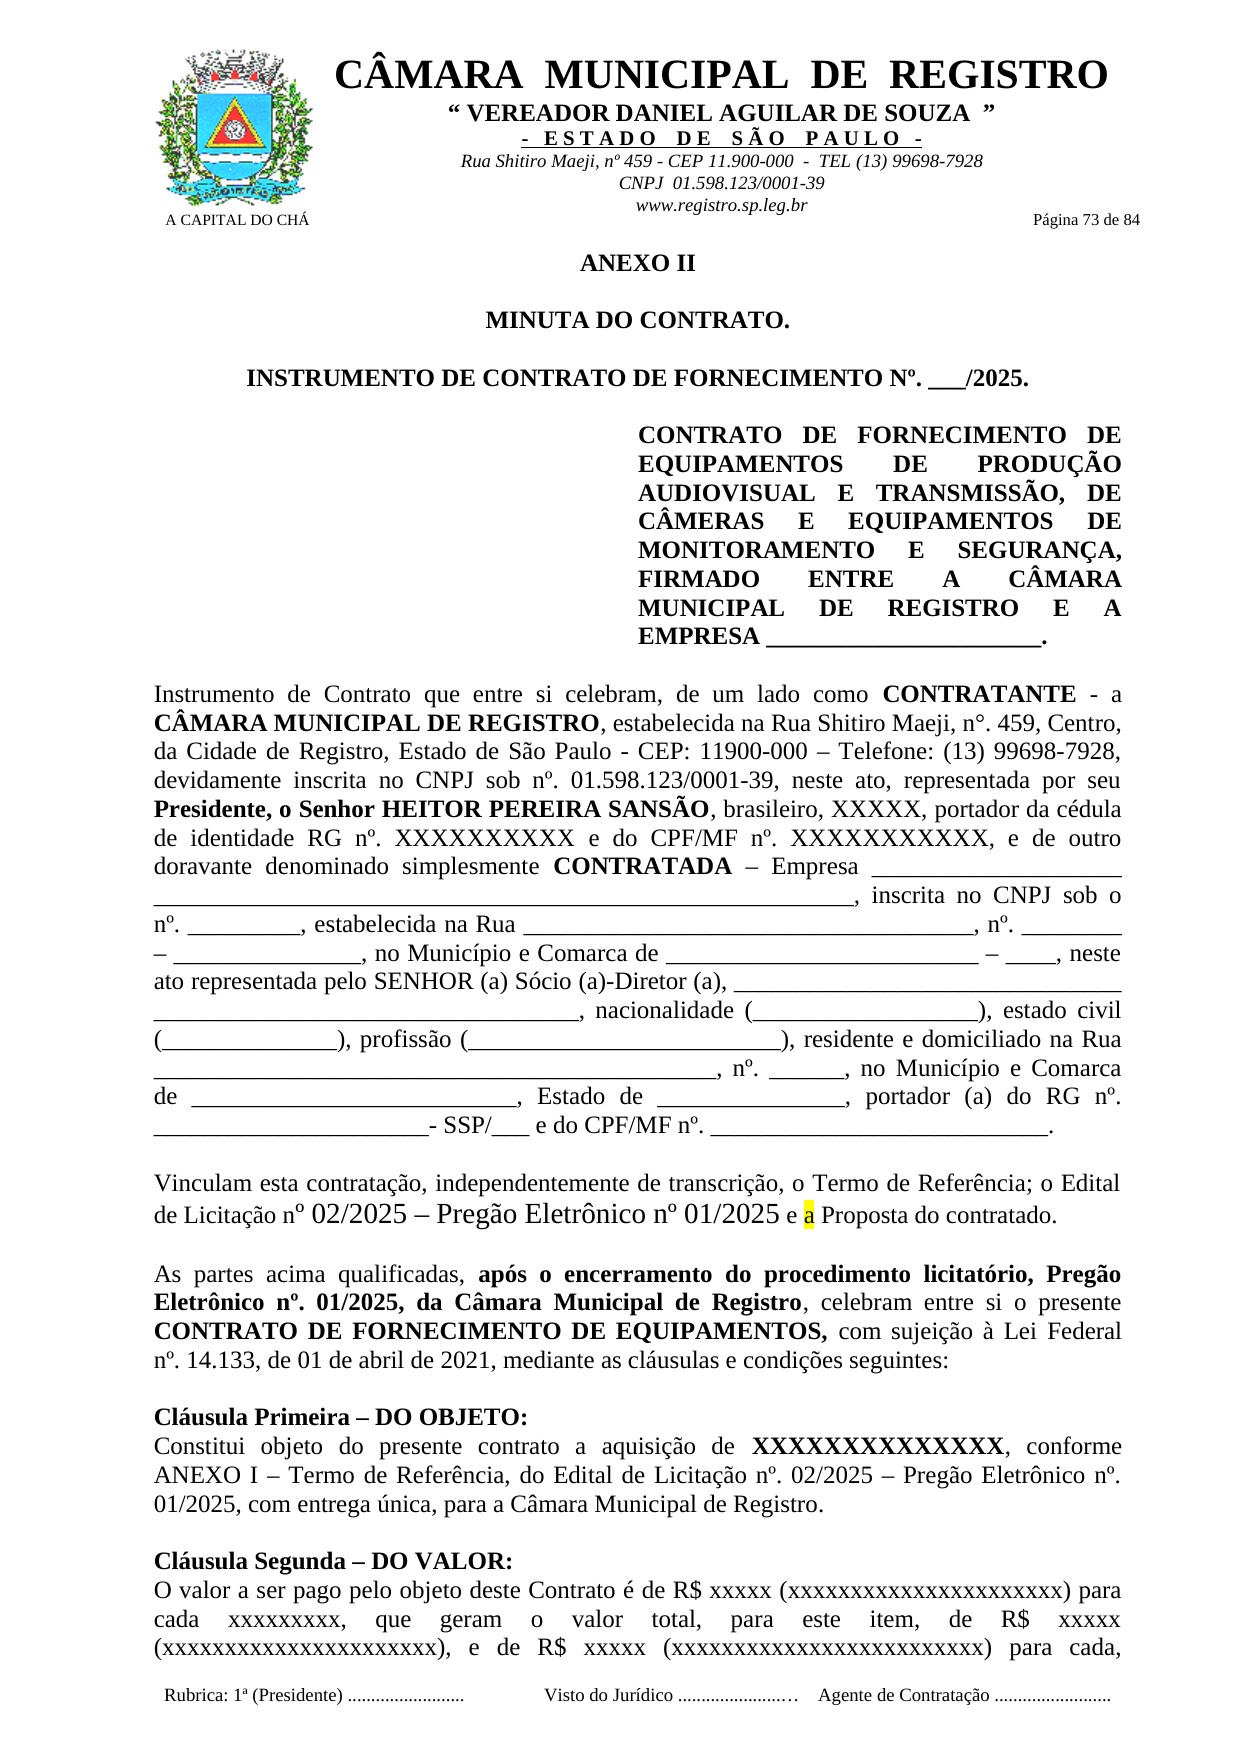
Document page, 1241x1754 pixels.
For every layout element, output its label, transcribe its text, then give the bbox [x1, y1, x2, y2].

subtitle ANEXO II [153, 248, 1122, 276]
text Instrumento de Contrato que entre si celebram, de um lado como CONTRATANTE - a CÂMARA MUNICIPAL DE REGISTRO, estabelecida na Rua Shitiro Maeji, n°. 459, Centro, da Cidade de Registro, Estado de São Paulo - CEP: 11900-000 – Telefone: (13) 99698-7928, devidamente inscrita no CNPJ sob nº. 01.598.123/0001-39, neste ato, representada por seu Presidente, o Senhor HEITOR PEREIRA SANSÃO, brasileiro, XXXXX, portador da cédula de identidade RG nº. XXXXXXXXXX e do CPF/MF nº. XXXXXXXXXXX, e de outro doravante denominado simplesmente CONTRATADA – Empresa ____________________ ________________________________________________________, inscrita no CNPJ sob o nº. _________, estabelecida na Rua ____________________________________, nº. ________ – _______________, no Município e Comarca de _________________________ – ____, neste ato representada pelo SENHOR (a) Sócio (a)-Diretor (a), _______________________________ __________________________________, nacionalidade (__________________), estado civil (______________), profissão (_________________________), residente e domiciliado na Rua _____________________________________________, nº. ______, no Município e Comarca de __________________________, Estado de _______________, portador (a) do RG nº. ______________________- SSP/___ e do CPF/MF nº. ___________________________. [153, 679, 1122, 1139]
text Constitui objeto do presente contrato a aquisição de XXXXXXXXXXXXXX, conforme ANEXO I – Termo de Referência, do Edital de Licitação nº. 02/2025 – Pregão Eletrônico nº. 01/2025, com entrega única, para a Câmara Municipal de Registro. [153, 1431, 1122, 1517]
text Vinculam esta contratação, independentemente de transcrição, o Termo de Referência; o Edital de Licitação nº 02/2025 – Pregão Eletrônico nº 01/2025 e a Proposta do contratado. [153, 1168, 1122, 1230]
text O valor a ser pago pelo objeto deste Contrato é de R$ xxxxx (xxxxxxxxxxxxxxxxxxxxxx) para cada xxxxxxxxx, que geram o valor total, para este item, de R$ xxxxx (xxxxxxxxxxxxxxxxxxxxxx), e de R$ xxxxx (xxxxxxxxxxxxxxxxxxxxxxxxx) para cada, [153, 1575, 1122, 1661]
text CONTRATO DE FORNECIMENTO DE EQUIPAMENTOS DE PRODUÇÃO AUDIOVISUAL E TRANSMISSÃO, DE CÂMERAS E EQUIPAMENTOS DE MONITORAMENTO E SEGURANÇA, FIRMADO ENTRE A CÂMARA MUNICIPAL DE REGISTRO E A EMPRESA ______________________. [638, 420, 1122, 650]
text INSTRUMENTO DE CONTRATO DE FORNECIMENTO Nº. ___/2025. [153, 363, 1122, 391]
text Cláusula Segunda – DO VALOR: [153, 1546, 1122, 1575]
text As partes acima qualificadas, após o encerramento do procedimento licitatório, Pregão Eletrônico nº. 01/2025, da Câmara Municipal de Registro, celebram entre si o presente CONTRATO DE FORNECIMENTO DE EQUIPAMENTOS, com sujeição à Lei Federal nº. 14.133, de 01 de abril de 2021, mediante as cláusulas e condições seguintes: [153, 1259, 1122, 1374]
text Cláusula Primeira – DO OBJETO: [153, 1402, 1122, 1431]
text MINUTA DO CONTRATO. [153, 305, 1122, 334]
